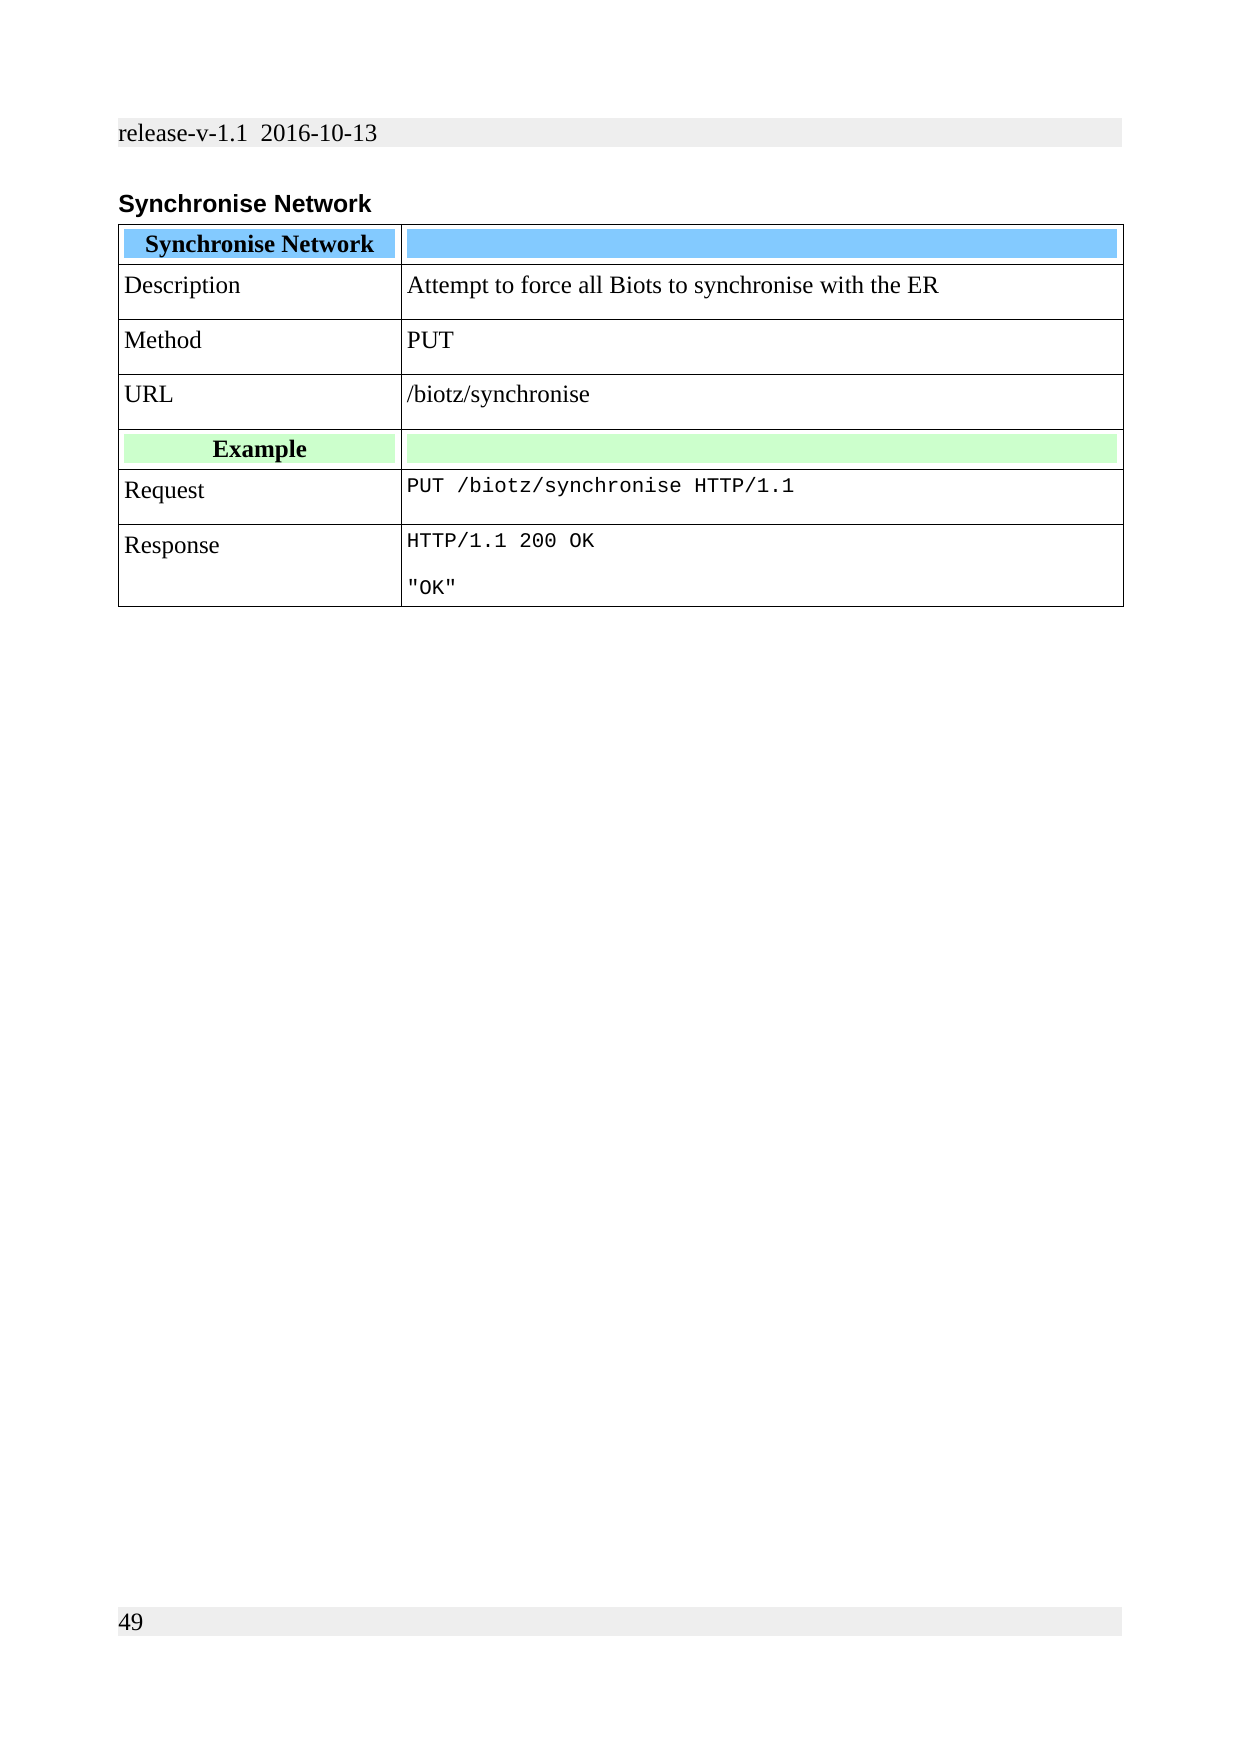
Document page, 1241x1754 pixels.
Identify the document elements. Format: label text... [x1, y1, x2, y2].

table_header PUT /biotz/synchronise HTTP/1.1 [402, 470, 1123, 524]
table_cell Description [119, 265, 401, 319]
table_header [402, 225, 1123, 264]
table_cell /biotz/synchronise [402, 375, 1123, 429]
table_header Request [119, 470, 401, 524]
table_cell Method [119, 320, 401, 374]
table_header Synchronise Network [119, 225, 401, 264]
table_cell HTTP/1.1 200 OK "OK" [402, 525, 1123, 606]
table_cell URL [119, 375, 401, 429]
table_cell Attempt to force all Biots to synchronise with the ER [402, 265, 1123, 319]
table_cell [402, 430, 1123, 469]
subtitle Synchronise Network [118, 189, 1122, 217]
table_cell PUT [402, 320, 1123, 374]
table_cell Response [119, 525, 401, 606]
table_cell Example [119, 430, 401, 469]
